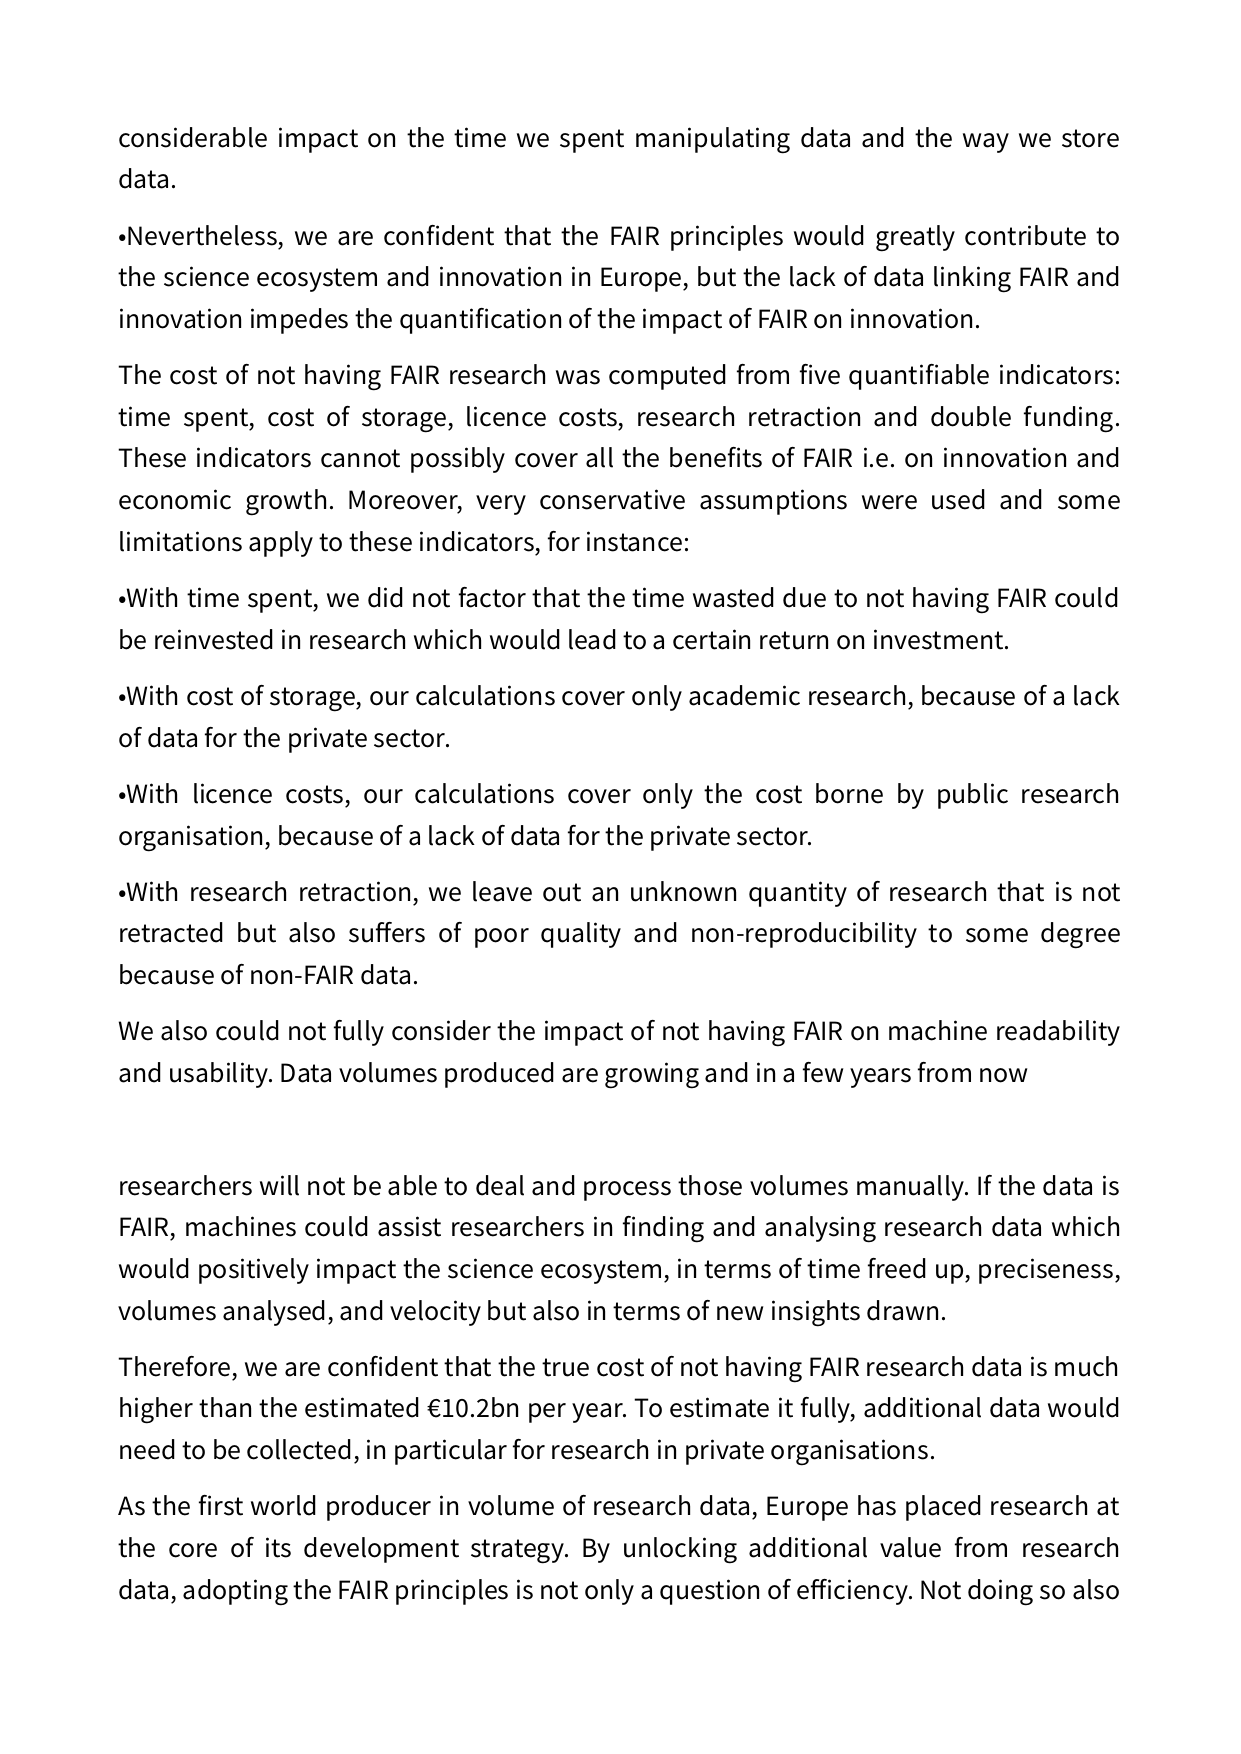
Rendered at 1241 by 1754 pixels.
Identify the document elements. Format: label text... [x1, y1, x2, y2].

text The cost of not having FAIR research was computed from five quantifiable indicators: time spent, cost of storage, licence costs, research retraction and double funding. These indicators cannot possibly cover all the benefits of FAIR i.e. on innovation and economic growth. Moreover, very conservative assumptions were used and some limitations apply to these indicators, for instance: [118, 356, 1122, 558]
text •Nevertheless, we are confident that the FAIR principles would greatly contribute to the science ecosystem and innovation in Europe, but the lack of data linking FAIR and innovation impedes the quantification of the impact of FAIR on innovation. [118, 216, 1122, 336]
text •With cost of storage, our calculations cover only academic research, because of a lack of data for the private sector. [118, 676, 1122, 754]
text •With research retraction, we leave out an unknown quantity of research that is not retracted but also suffers of poor quality and non-reproducibility to some degree because of non-FAIR data. [118, 872, 1122, 992]
text considerable impact on the time we spent manipulating data and the way we store data. [118, 118, 1122, 196]
text As the first world producer in volume of research data, Europe has placed research at the core of its development strategy. By unlocking additional value from research data, adopting the FAIR principles is not only a question of efficiency. Not doing so also [118, 1487, 1122, 1606]
text researchers will not be able to deal and process those volumes manually. If the data is FAIR, machines could assist researchers in finding and analysing research data which would positively impact the science ecosystem, in terms of time freed up, preciseness, volumes analysed, and velocity but also in terms of new insights drawn. [118, 1166, 1122, 1327]
text •With licence costs, our calculations cover only the cost borne by public research organisation, because of a lack of data for the private sector. [118, 774, 1122, 852]
text We also could not fully consider the impact of not having FAIR on machine readability and usability. Data volumes produced are growing and in a few years from now [118, 1012, 1122, 1090]
text •With time spent, we did not factor that the time wasted due to not having FAIR could be reinvested in research which would lead to a certain return on investment. [118, 578, 1122, 656]
text Therefore, we are confident that the true cost of not having FAIR research data is much higher than the estimated €10.2bn per year. To estimate it fully, additional data would need to be collected, in particular for research in private organisations. [118, 1347, 1122, 1467]
